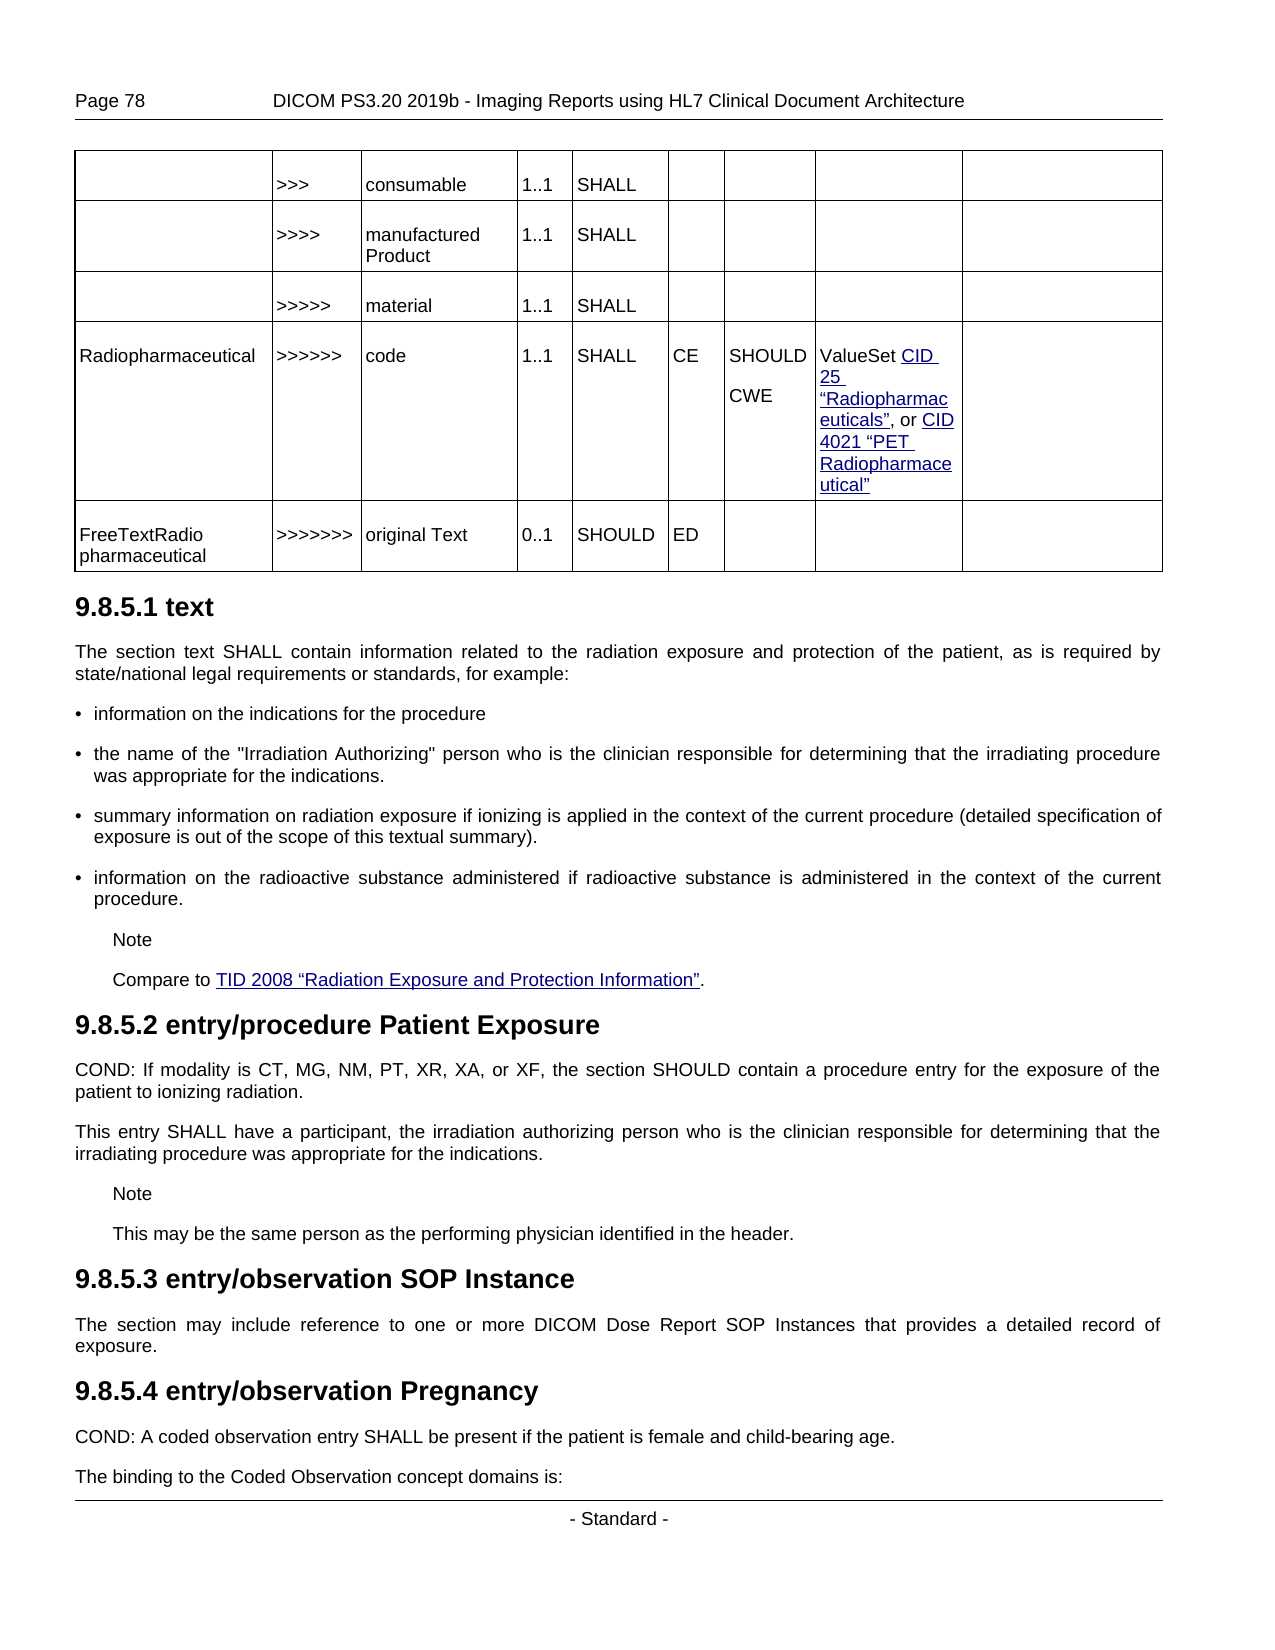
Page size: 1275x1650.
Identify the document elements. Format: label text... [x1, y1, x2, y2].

table_cell SHOULD CWE [725, 322, 815, 500]
table_cell [725, 201, 815, 271]
table_cell [76, 272, 272, 321]
table_cell [816, 272, 962, 321]
table_cell 0..1 [518, 501, 572, 571]
table_cell 1..1 [518, 322, 572, 500]
table_cell >>>>> [273, 272, 361, 321]
table_cell SHALL [573, 272, 668, 321]
text The section may include reference to one or more DICOM Dose Report SOP Instances that provides a detailed record of exposure. [75, 1313, 1162, 1357]
table_cell Free​Text​Radio​pharmaceutical [76, 501, 272, 571]
table_cell ValueSet CID 25 “Radiopharmaceuticals”, or CID 4021 “PET Radiopharmaceutical” [816, 322, 962, 500]
text This entry SHALL have a participant, the irradiation authorizing person who is the clinician responsible for determining that the irradiating procedure was appropriate for the indications. [75, 1121, 1162, 1164]
text • the name of the "Irradiation Authorizing" person who is the clinician responsible for determining that the irradiating procedure was appropriate for the indications. [75, 743, 1162, 786]
table_cell >>>> [273, 201, 361, 271]
table_cell [669, 272, 724, 321]
text Note [112, 1183, 1125, 1204]
table_cell SHALL [573, 151, 668, 200]
table_cell 1..1 [518, 151, 572, 200]
text Note [112, 928, 1125, 950]
table_cell [963, 151, 1162, 200]
table_cell 1..1 [518, 201, 572, 271]
table_cell original Text [362, 501, 517, 571]
table_cell >>> [273, 151, 361, 200]
table_cell [725, 272, 815, 321]
table_cell SHALL [573, 322, 668, 500]
table_cell CE [669, 322, 724, 500]
table_cell >>>>>>> [273, 501, 361, 571]
table_cell [963, 201, 1162, 271]
table_cell SHOULD [573, 501, 668, 571]
text 9.8.5.3 entry/observation SOP Instance [75, 1263, 1162, 1295]
text The section text SHALL contain information related to the radiation exposure and protection of the patient, as is required by state/national legal requirements or standards, for example: [75, 641, 1162, 684]
table_cell manufactured​Product [362, 201, 517, 271]
text COND: If modality is CT, MG, NM, PT, XR, XA, or XF, the section SHOULD contain a procedure entry for the exposure of the patient to ionizing radiation. [75, 1059, 1162, 1102]
table_cell consumable [362, 151, 517, 200]
table_cell [963, 501, 1162, 571]
text • information on the indications for the procedure [75, 703, 1162, 724]
text • information on the radioactive substance administered if radioactive substance is administered in the context of the current procedure. [75, 867, 1162, 910]
table_cell [816, 501, 962, 571]
text 9.8.5.1 text [75, 591, 1162, 622]
text This may be the same person as the performing physician identified in the header. [112, 1223, 1125, 1245]
text The binding to the Coded Observation concept domains is: [75, 1466, 1162, 1487]
text COND: A coded observation entry SHALL be present if the patient is female and child-bearing age. [75, 1425, 1162, 1447]
table_cell [725, 501, 815, 571]
table_cell >>>>>> [273, 322, 361, 500]
table_cell Radio​pharmaceutical [76, 322, 272, 500]
table_cell SHALL [573, 201, 668, 271]
table_cell 1..1 [518, 272, 572, 321]
table_cell code [362, 322, 517, 500]
table_cell [816, 151, 962, 200]
table_cell [76, 151, 272, 200]
table_cell ED [669, 501, 724, 571]
text 9.8.5.4 entry/observation Pregnancy [75, 1375, 1162, 1407]
table_cell [669, 201, 724, 271]
text Compare to TID 2008 “Radiation Exposure and Protection Information”. [112, 969, 1125, 990]
text 9.8.5.2 entry/procedure Patient Exposure [75, 1009, 1162, 1040]
table_cell [963, 272, 1162, 321]
table_cell [76, 201, 272, 271]
text • summary information on radiation exposure if ionizing is applied in the context of the current procedure (detailed specification of exposure is out of the scope of this textual summary). [75, 805, 1162, 848]
table_cell [725, 151, 815, 200]
table_cell [669, 151, 724, 200]
table_cell [816, 201, 962, 271]
table_cell material [362, 272, 517, 321]
table_cell [963, 322, 1162, 500]
